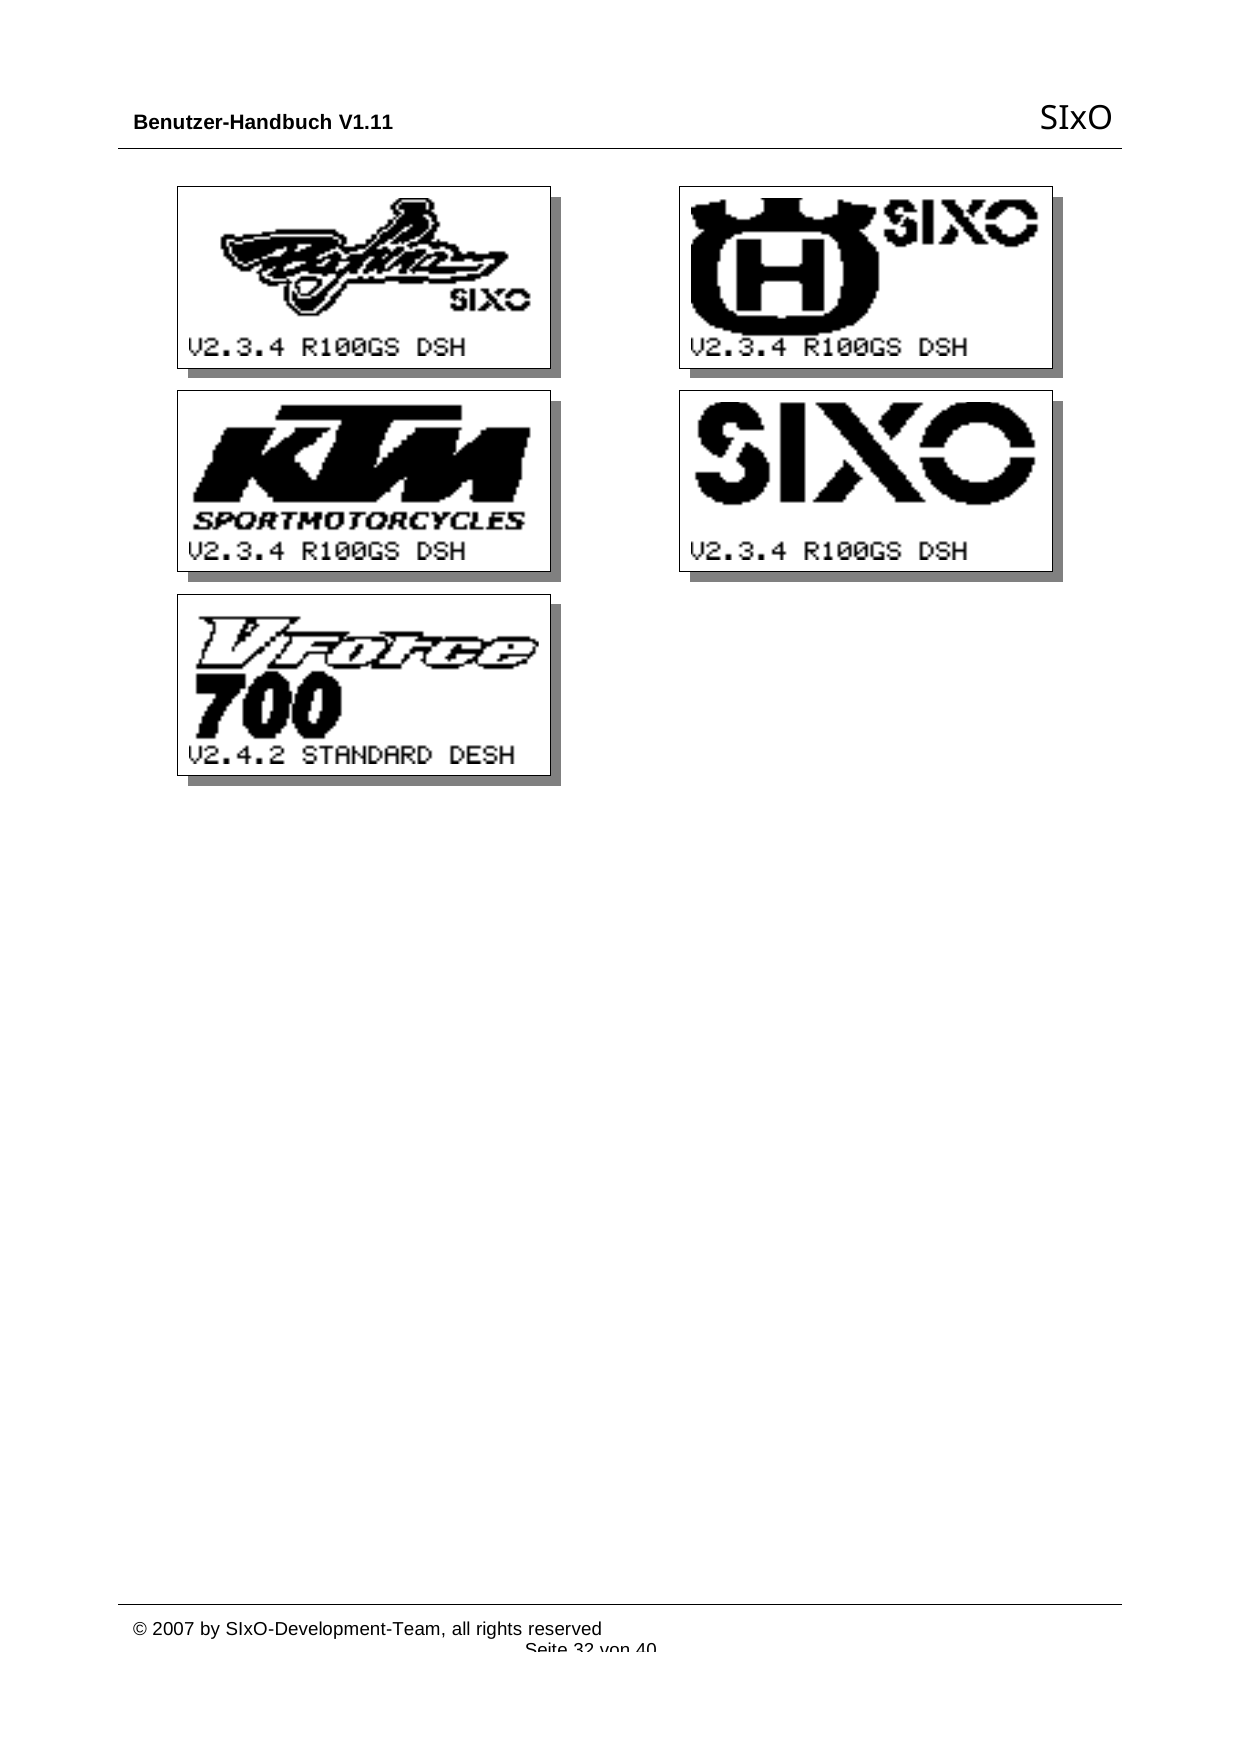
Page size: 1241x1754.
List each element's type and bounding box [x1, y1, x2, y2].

picture [189, 402, 539, 560]
table_cell [620, 588, 1122, 792]
picture [691, 402, 1041, 560]
table_cell [118, 588, 620, 792]
table_cell [118, 384, 620, 588]
picture [691, 198, 1041, 356]
picture [189, 605, 539, 764]
table_cell [118, 180, 620, 384]
table_cell [620, 180, 1122, 384]
table_cell [620, 384, 1122, 588]
picture [189, 198, 539, 356]
